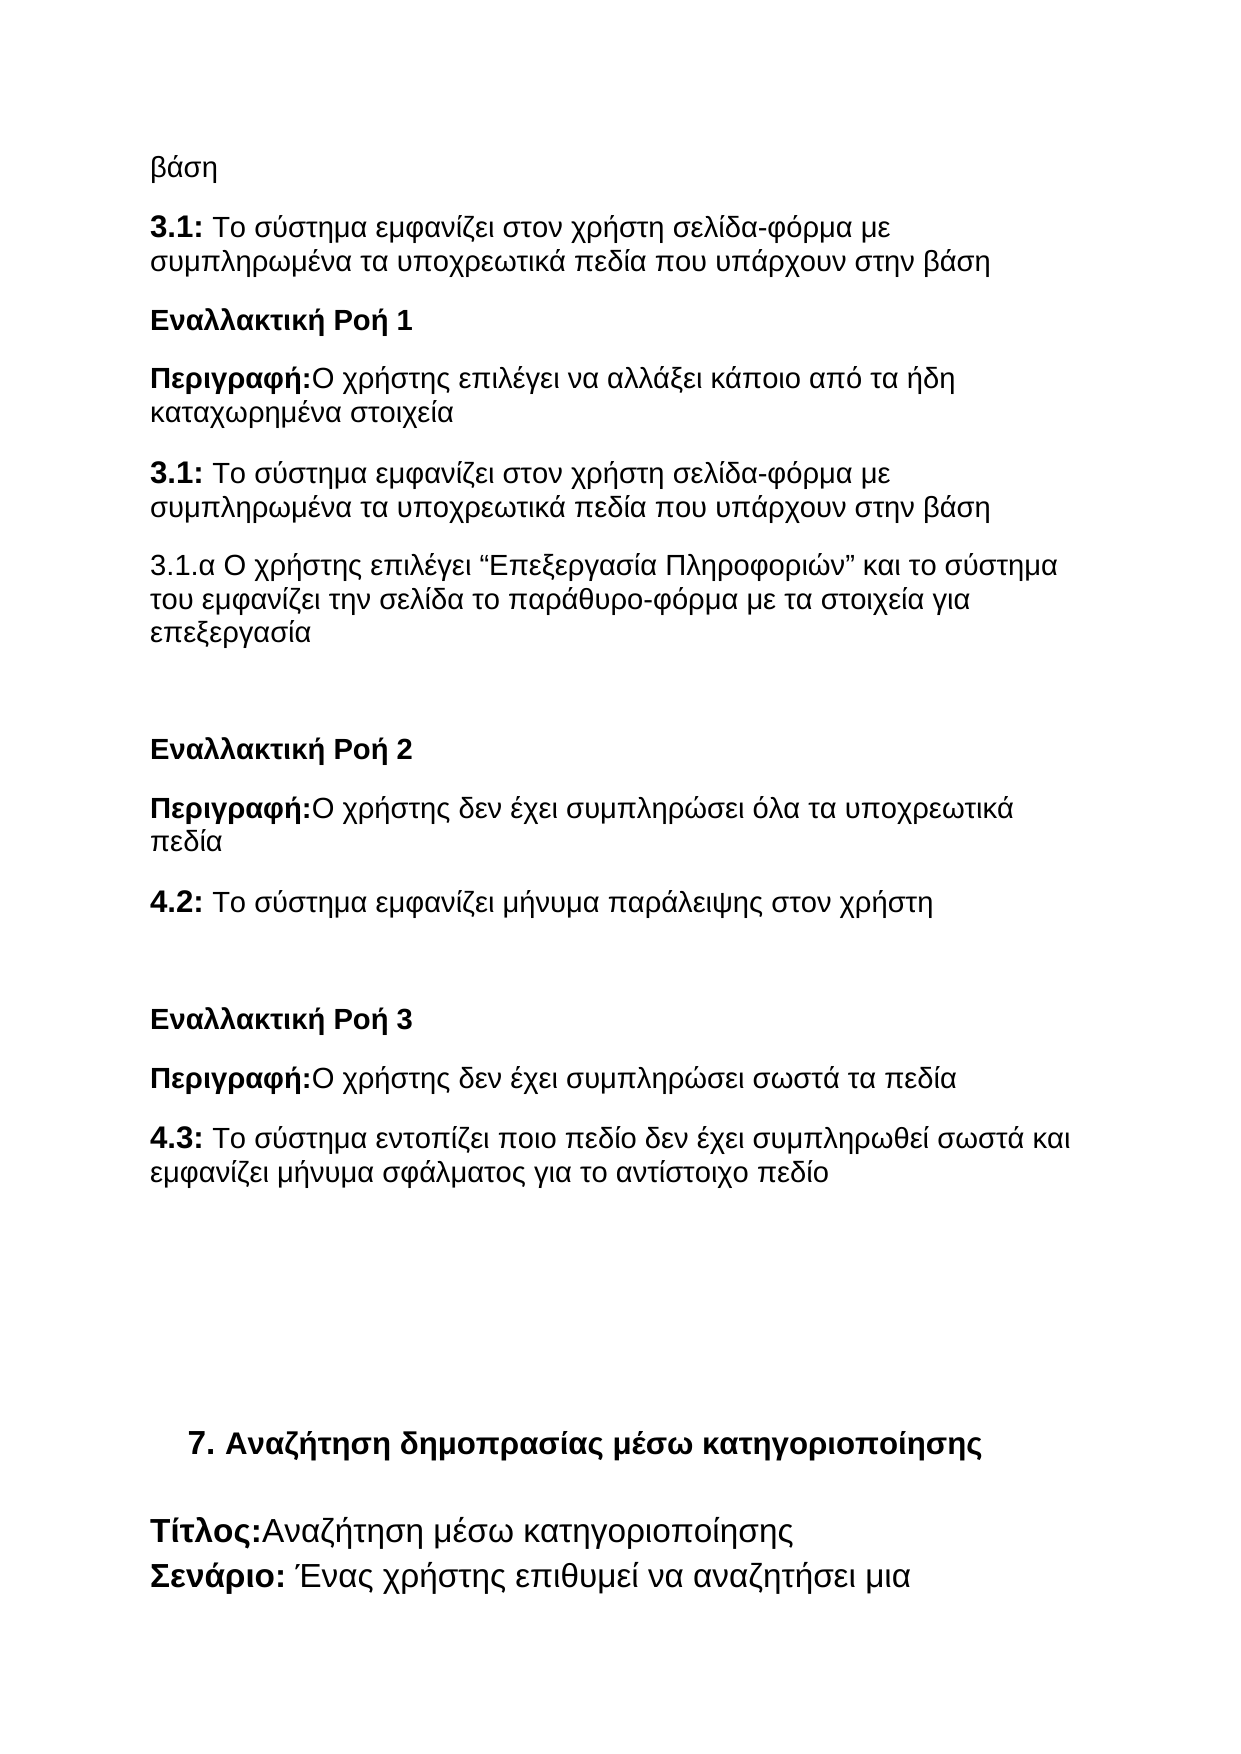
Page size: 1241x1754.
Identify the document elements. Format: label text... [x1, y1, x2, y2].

text 3.1: Το σύστημα εμφανίζει στον χρήστη σελίδα-φόρμα με συμπληρωμένα τα υποχρεωτικά πεδία που υπάρχουν στην βάση [150, 454, 1090, 523]
text Περιγραφή:Ο χρήστης δεν έχει συμπληρώσει όλα τα υποχρεωτικά πεδία [150, 791, 1090, 858]
text Εναλλακτική Ροή 1 [150, 303, 1090, 337]
text Περιγραφή:Ο χρήστης δεν έχει συμπληρώσει σωστά τα πεδία [150, 1061, 1090, 1094]
list Αναζήτηση δημοπρασίας μέσω κατηγοριοποίησης [187, 1423, 1090, 1462]
text Τίτλος:Αναζήτηση μέσω κατηγοριοποίησης [150, 1511, 1090, 1550]
text 4.3: Το σύστημα εντοπίζει ποιο πεδίο δεν έχει συμπληρωθεί σωστά και εμφανίζει μήνυμα σφάλματος για το αντίστοιχο πεδίο [150, 1119, 1090, 1189]
text Σενάριο: Ένας χρήστης επιθυμεί να αναζητήσει μια [150, 1556, 1090, 1594]
text βάση [150, 150, 1090, 183]
text 4.2: Το σύστημα εμφανίζει μήνυμα παράλειψης στον χρήστη [150, 883, 1090, 919]
text Περιγραφή:Ο χρήστης επιλέγει να αλλάξει κάποιο από τα ήδη καταχωρημένα στοιχεία [150, 362, 1090, 429]
text 3.1: Το σύστημα εμφανίζει στον χρήστη σελίδα-φόρμα με συμπληρωμένα τα υποχρεωτικά πεδία που υπάρχουν στην βάση [150, 208, 1090, 278]
text Εναλλακτική Ροή 3 [150, 1002, 1090, 1036]
text 3.1.α Ο χρήστης επιλέγει “Επεξεργασία Πληροφοριών” και το σύστημα του εμφανίζει την σελίδα το παράθυρο-φόρμα με τα στοιχεία για επεξεργασία [150, 548, 1090, 649]
text Εναλλακτική Ροή 2 [150, 732, 1090, 766]
